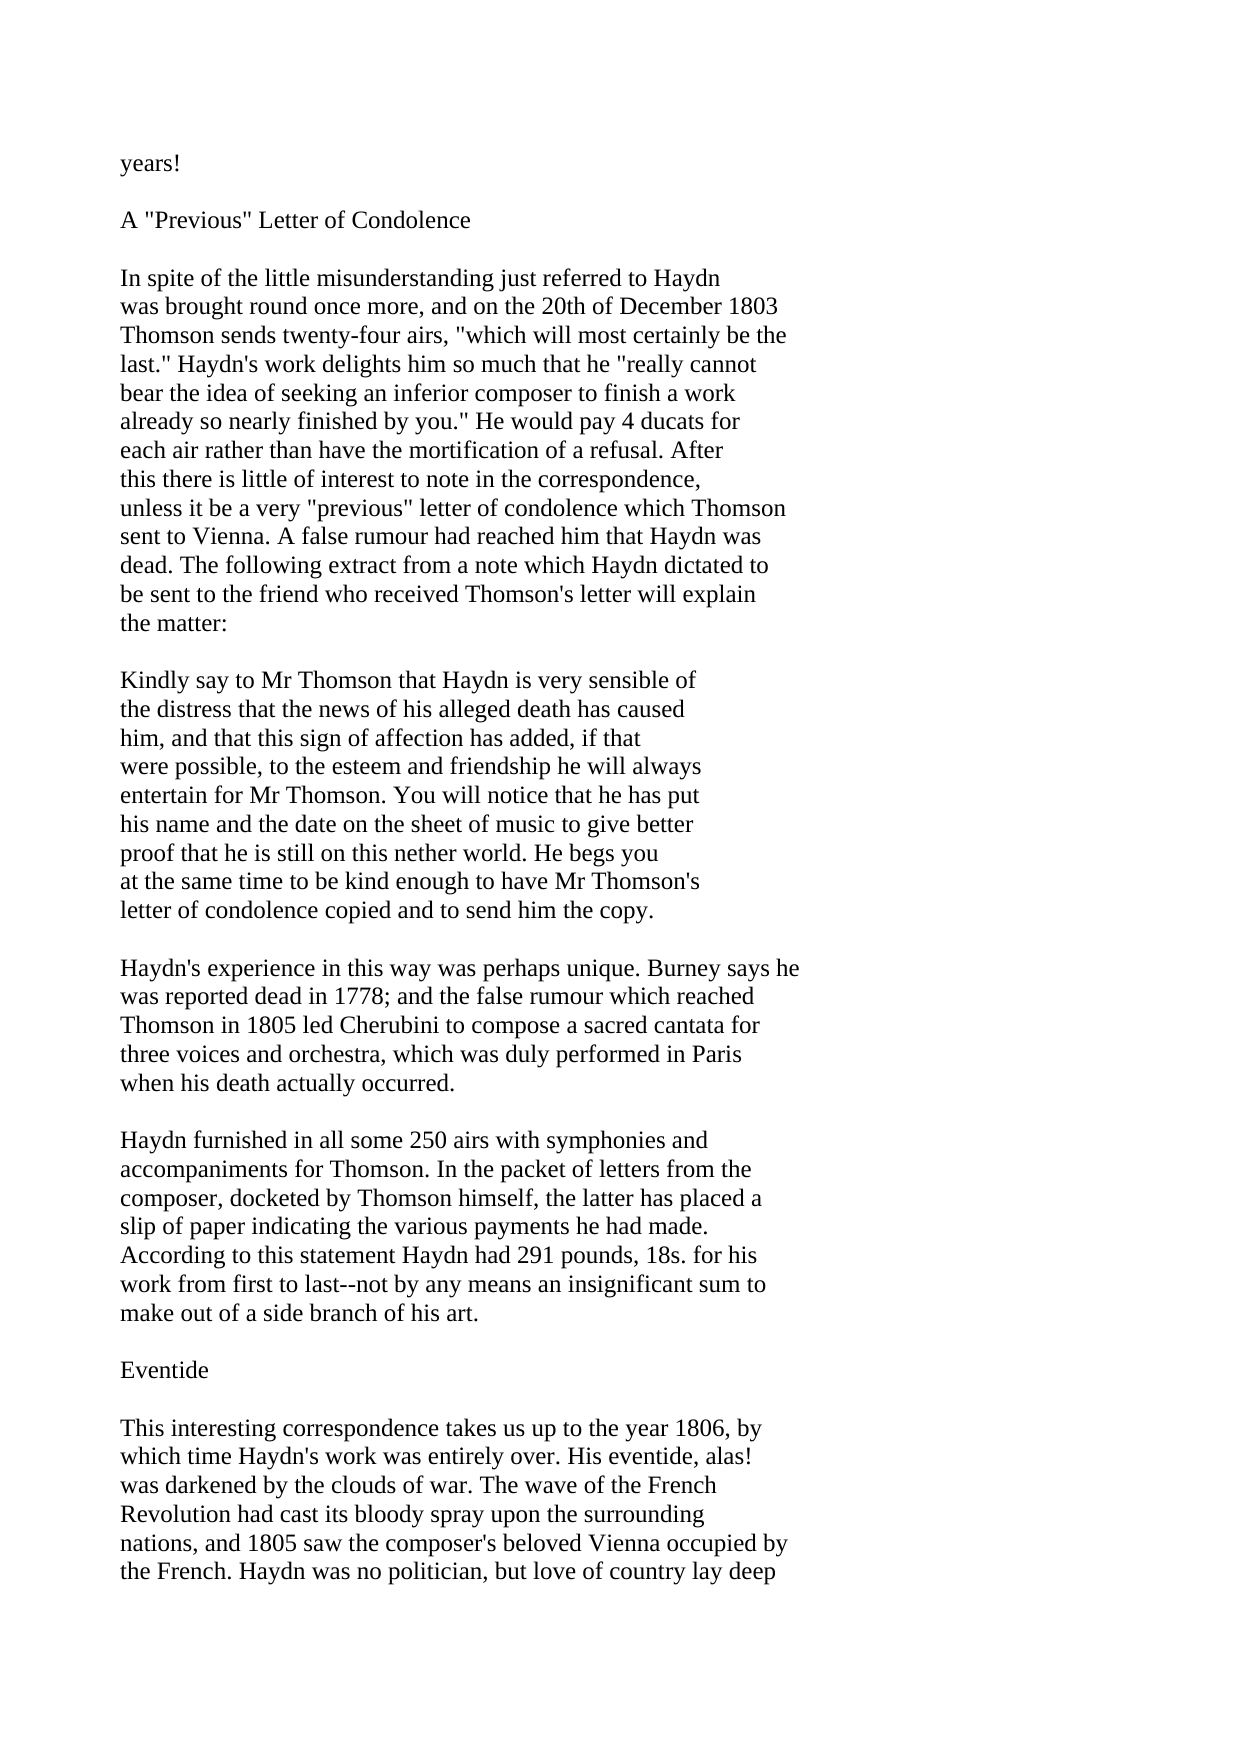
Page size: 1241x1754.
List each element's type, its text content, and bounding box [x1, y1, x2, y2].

text this there is little of interest to note in the correspondence, [120, 464, 1120, 493]
text three voices and orchestra, which was duly performed in Paris [120, 1039, 1120, 1068]
text the matter: [120, 608, 1120, 636]
text at the same time to be kind enough to have Mr Thomson's [120, 866, 1120, 895]
text composer, docketed by Thomson himself, the latter has placed a [120, 1183, 1120, 1211]
text was reported dead in 1778; and the false rumour which reached [120, 981, 1120, 1010]
text Eventide [120, 1355, 1120, 1384]
text According to this statement Haydn had 291 pounds, 18s. for his [120, 1240, 1120, 1269]
text be sent to the friend who received Thomson's letter will explain [120, 579, 1120, 608]
text Thomson sends twenty-four airs, "which will most certainly be the [120, 320, 1120, 349]
text each air rather than have the mortification of a refusal. After [120, 435, 1120, 464]
text which time Haydn's work was entirely over. His eventide, alas! [120, 1441, 1120, 1470]
text entertain for Mr Thomson. You will notice that he has put [120, 780, 1120, 809]
text bear the idea of seeking an inferior composer to finish a work [120, 378, 1120, 406]
text were possible, to the esteem and friendship he will always [120, 751, 1120, 780]
text dead. The following extract from a note which Haydn dictated to [120, 550, 1120, 579]
text sent to Vienna. A false rumour had reached him that Haydn was [120, 521, 1120, 550]
text last." Haydn's work delights him so much that he "really cannot [120, 349, 1120, 378]
text years! [120, 148, 1120, 176]
text Kindly say to Mr Thomson that Haydn is very sensible of [120, 665, 1120, 694]
text unless it be a very "previous" letter of condolence which Thomson [120, 493, 1120, 521]
text This interesting correspondence takes us up to the year 1806, by [120, 1413, 1120, 1441]
text was darkened by the clouds of war. The wave of the French [120, 1470, 1120, 1499]
text was brought round once more, and on the 20th of December 1803 [120, 291, 1120, 320]
text when his death actually occurred. [120, 1068, 1120, 1096]
text A "Previous" Letter of Condolence [120, 205, 1120, 234]
text nations, and 1805 saw the composer's beloved Vienna occupied by [120, 1528, 1120, 1556]
text letter of condolence copied and to send him the copy. [120, 895, 1120, 924]
text him, and that this sign of affection has added, if that [120, 723, 1120, 751]
text Haydn furnished in all some 250 airs with symphonies and [120, 1125, 1120, 1154]
text Haydn's experience in this way was perhaps unique. Burney says he [120, 953, 1120, 981]
text already so nearly finished by you." He would pay 4 ducats for [120, 406, 1120, 435]
text the French. Haydn was no politician, but love of country lay deep [120, 1556, 1120, 1585]
text accompaniments for Thomson. In the packet of letters from the [120, 1154, 1120, 1183]
text Revolution had cast its bloody spray upon the surrounding [120, 1499, 1120, 1528]
text slip of paper indicating the various payments he had made. [120, 1211, 1120, 1240]
text In spite of the little misunderstanding just referred to Haydn [120, 263, 1120, 291]
text his name and the date on the sheet of music to give better [120, 809, 1120, 838]
text the distress that the news of his alleged death has caused [120, 694, 1120, 723]
text Thomson in 1805 led Cherubini to compose a sacred cantata for [120, 1010, 1120, 1039]
text make out of a side branch of his art. [120, 1298, 1120, 1326]
text proof that he is still on this nether world. He begs you [120, 838, 1120, 866]
text work from first to last--not by any means an insignificant sum to [120, 1269, 1120, 1298]
